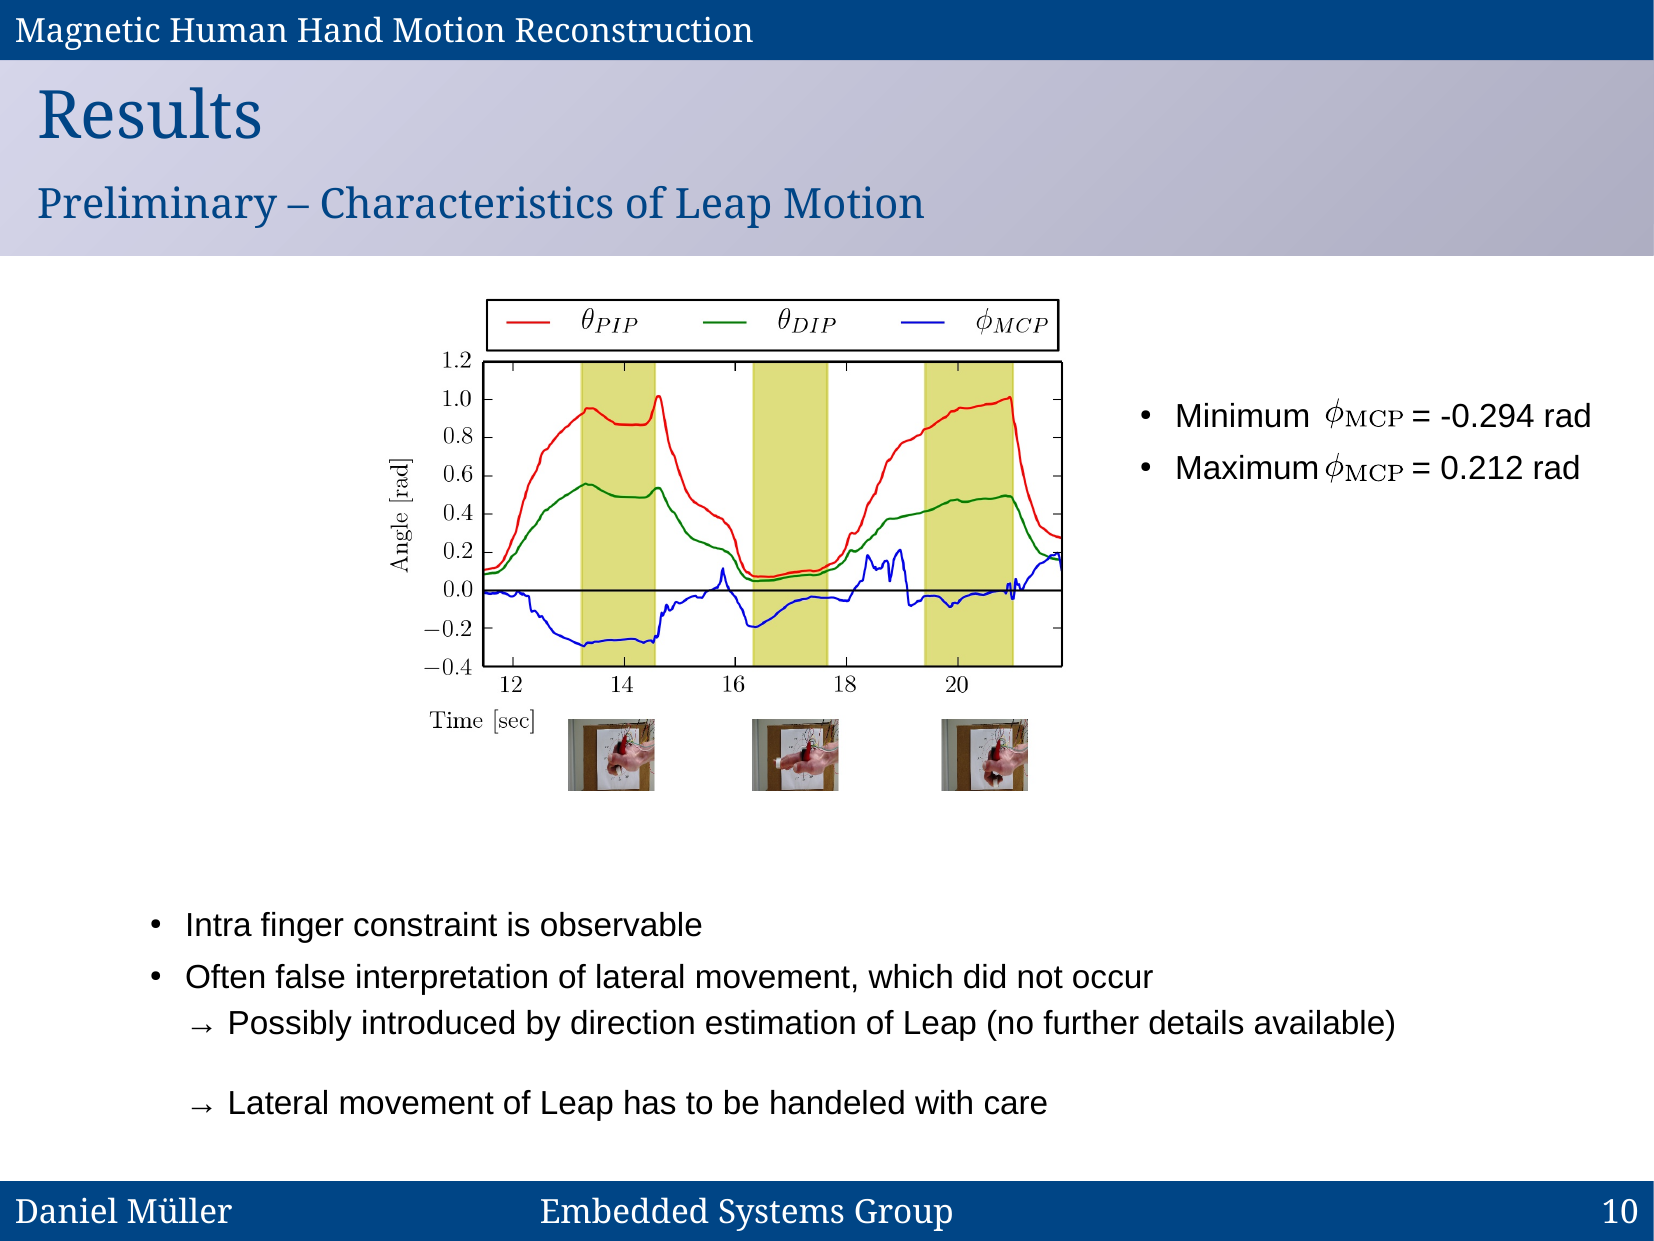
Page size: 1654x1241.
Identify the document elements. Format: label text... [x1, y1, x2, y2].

text_box Minimum = -0.294 rad Maximum = 0.212 rad [1125, 390, 1621, 496]
text_box Intra finger constraint is observable Often false interpretation of lateral movement, which did not occur → Possibly introduced by direction estimation of Leap (no further details available) → Lateral movement of Leap has to be handeled with care [135, 898, 1456, 1132]
title Results Preliminary – Characteristics of Leap Motion [37, 47, 1411, 256]
text_box [1324, 452, 1405, 483]
picture [372, 284, 1078, 791]
text_box [1324, 398, 1405, 429]
